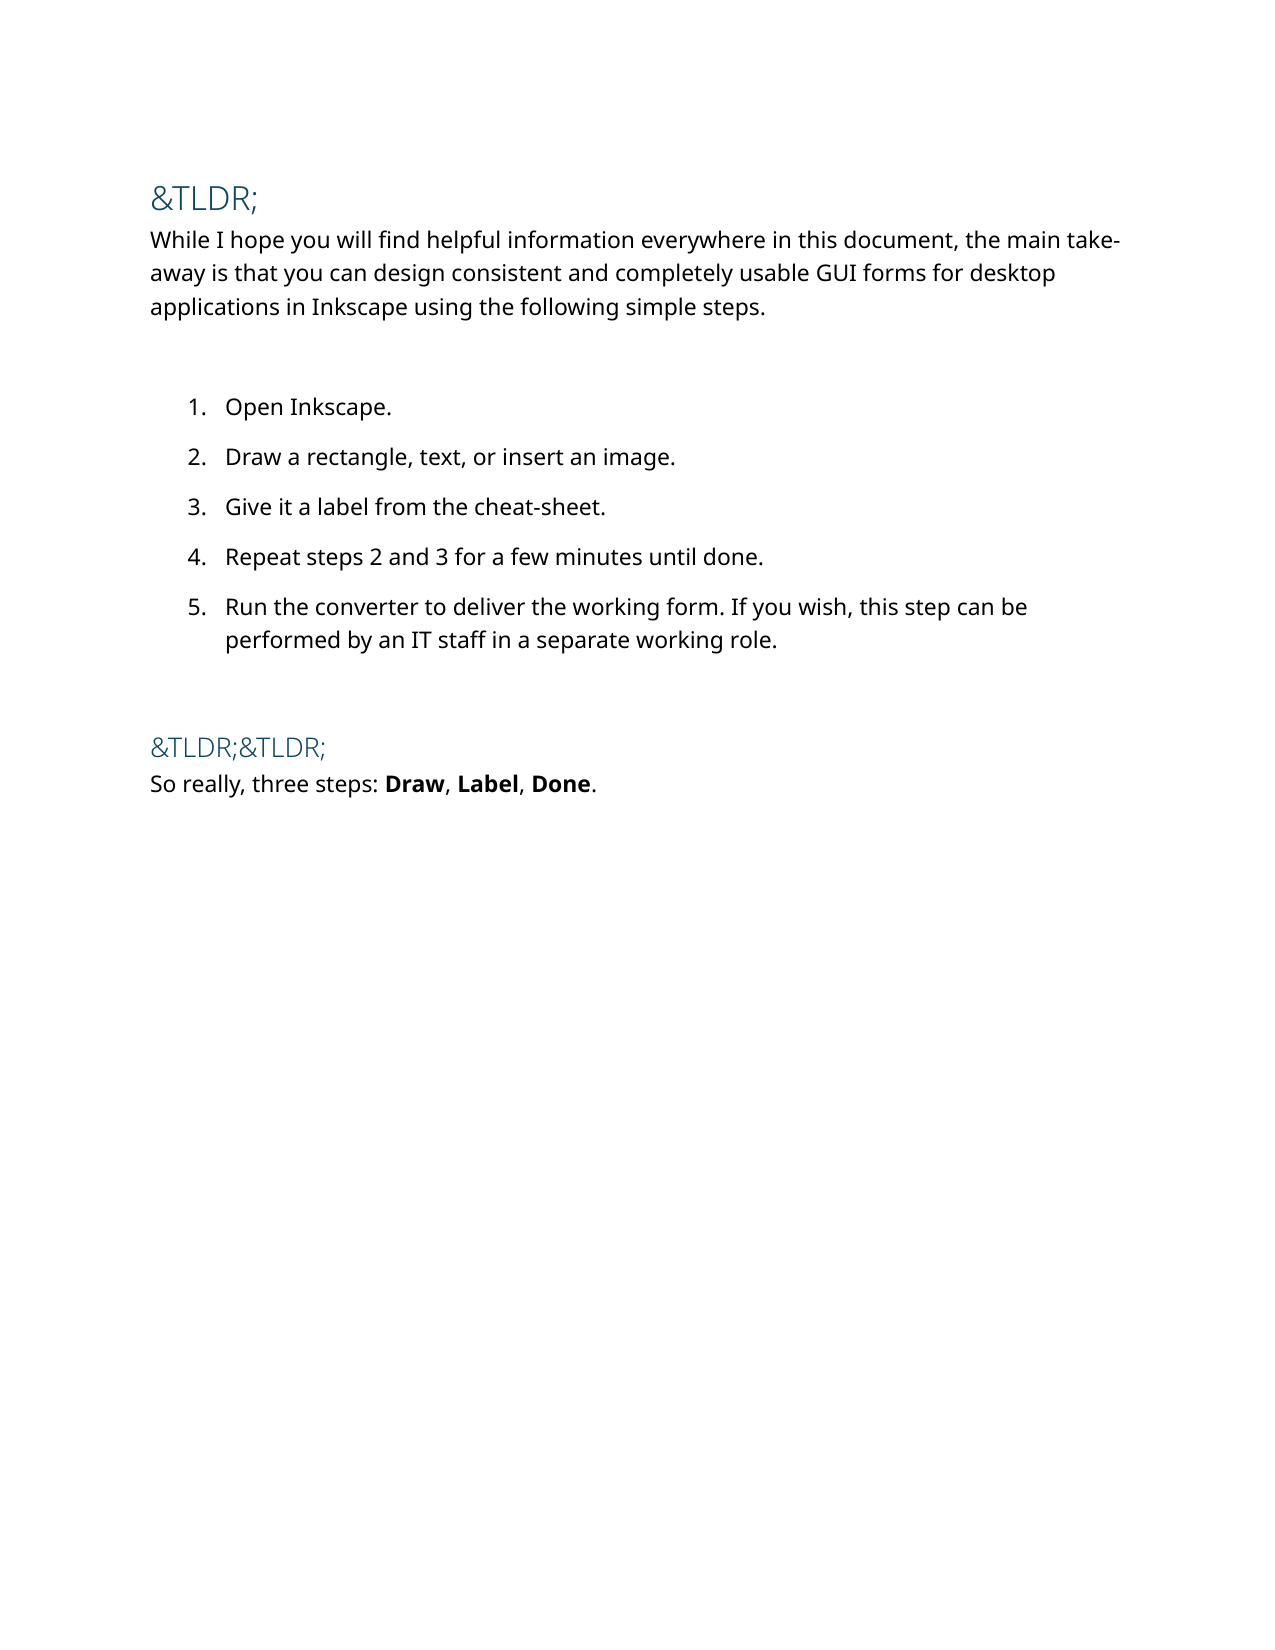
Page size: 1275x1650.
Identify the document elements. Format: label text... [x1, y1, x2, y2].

list Open Inkscape. [187, 391, 1125, 422]
text While I hope you will find helpful information everywhere in this document, the main take-away is that you can design consistent and completely usable GUI forms for desktop applications in Inkscape using the following simple steps. [150, 223, 1125, 322]
text So really, three steps: Draw, Label, Done. [150, 768, 1125, 799]
subtitle &TLDR;&TLDR; [150, 729, 1125, 766]
list Give it a label from the cheat-sheet. [187, 491, 1125, 522]
subtitle &TLDR; [150, 175, 1125, 220]
list Draw a rectangle, text, or insert an image. [187, 441, 1125, 472]
list Repeat steps 2 and 3 for a few minutes until done. [187, 541, 1125, 572]
list Run the converter to deliver the working form. If you wish, this step can be performed by an IT staff in a separate working role. [187, 591, 1125, 656]
